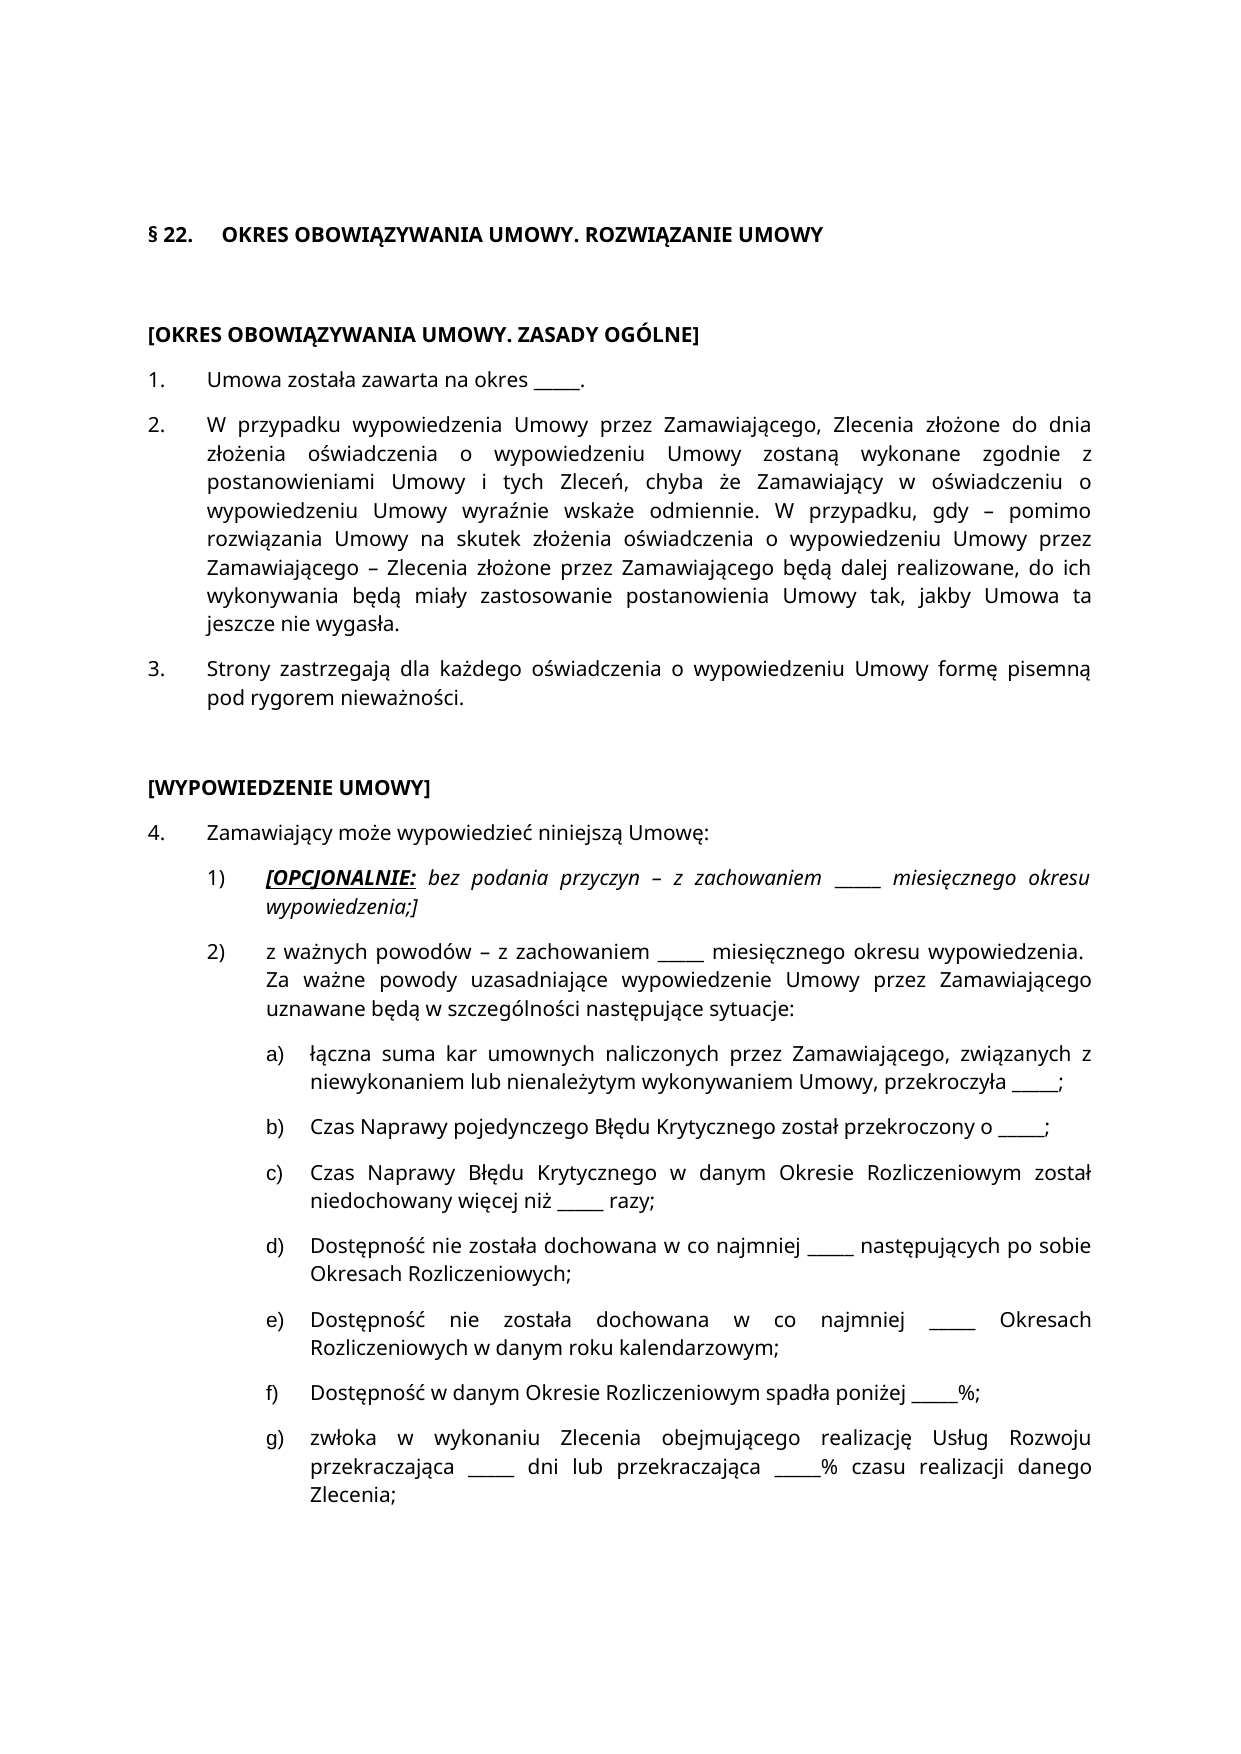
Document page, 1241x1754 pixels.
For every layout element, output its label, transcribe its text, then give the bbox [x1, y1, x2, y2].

list Czas Naprawy pojedynczego Błędu Krytycznego został przekroczony o _____; [266, 1112, 1093, 1141]
list Dostępność nie została dochowana w co najmniej _____ Okresach Rozliczeniowych w danym roku kalendarzowym; [266, 1305, 1093, 1362]
list Strony zastrzegają dla każdego oświadczenia o wypowiedzeniu Umowy formę pisemną pod rygorem nieważności. [148, 654, 1093, 711]
list W przypadku wypowiedzenia Umowy przez Zamawiającego, Zlecenia złożone do dnia złożenia oświadczenia o wypowiedzeniu Umowy zostaną wykonane zgodnie z postanowieniami Umowy i tych Zleceń, chyba że Zamawiający w oświadczeniu o wypowiedzeniu Umowy wyraźnie wskaże odmiennie. W przypadku, gdy – pomimo rozwiązania Umowy na skutek złożenia oświadczenia o wypowiedzeniu Umowy przez Zamawiającego – Zlecenia złożone przez Zamawiającego będą dalej realizowane, do ich wykonywania będą miały zastosowanie postanowienia Umowy tak, jakby Umowa ta jeszcze nie wygasła. [148, 410, 1093, 638]
list Czas Naprawy Błędu Krytycznego w danym Okresie Rozliczeniowym został niedochowany więcej niż _____ razy; [266, 1158, 1093, 1214]
list Umowa została zawarta na okres _____. [148, 365, 1093, 394]
list łączna suma kar umownych naliczonych przez Zamawiającego, związanych z niewykonaniem lub nienależytym wykonywaniem Umowy, przekroczyła _____; [266, 1039, 1093, 1096]
list z ważnych powodów – z zachowaniem _____ miesięcznego okresu wypowiedzenia. Za ważne powody uzasadniające wypowiedzenie Umowy przez Zamawiającego uznawane będą w szczególności następujące sytuacje: [207, 937, 1093, 1022]
text [WYPOWIEDZENIE UMOWY] [148, 773, 1093, 802]
text [OKRES OBOWIĄZYWANIA UMOWY. ZASADY OGÓLNE] [148, 320, 1093, 349]
subtitle OKRES OBOWIĄZYWANIA UMOWY. ROZWIĄZANIE UMOWY [148, 220, 1093, 248]
list [OPCJONALNIE: bez podania przyczyn – z zachowaniem _____ miesięcznego okresu wypowiedzenia;] [207, 863, 1093, 920]
list Dostępność nie została dochowana w co najmniej _____ następujących po sobie Okresach Rozliczeniowych; [266, 1231, 1093, 1288]
list Zamawiający może wypowiedzieć niniejszą Umowę: [148, 818, 1093, 847]
list Dostępność w danym Okresie Rozliczeniowym spadła poniżej _____%; [266, 1378, 1093, 1407]
list zwłoka w wykonaniu Zlecenia obejmującego realizację Usług Rozwoju przekraczająca _____ dni lub przekraczająca _____% czasu realizacji danego Zlecenia; [266, 1423, 1093, 1509]
